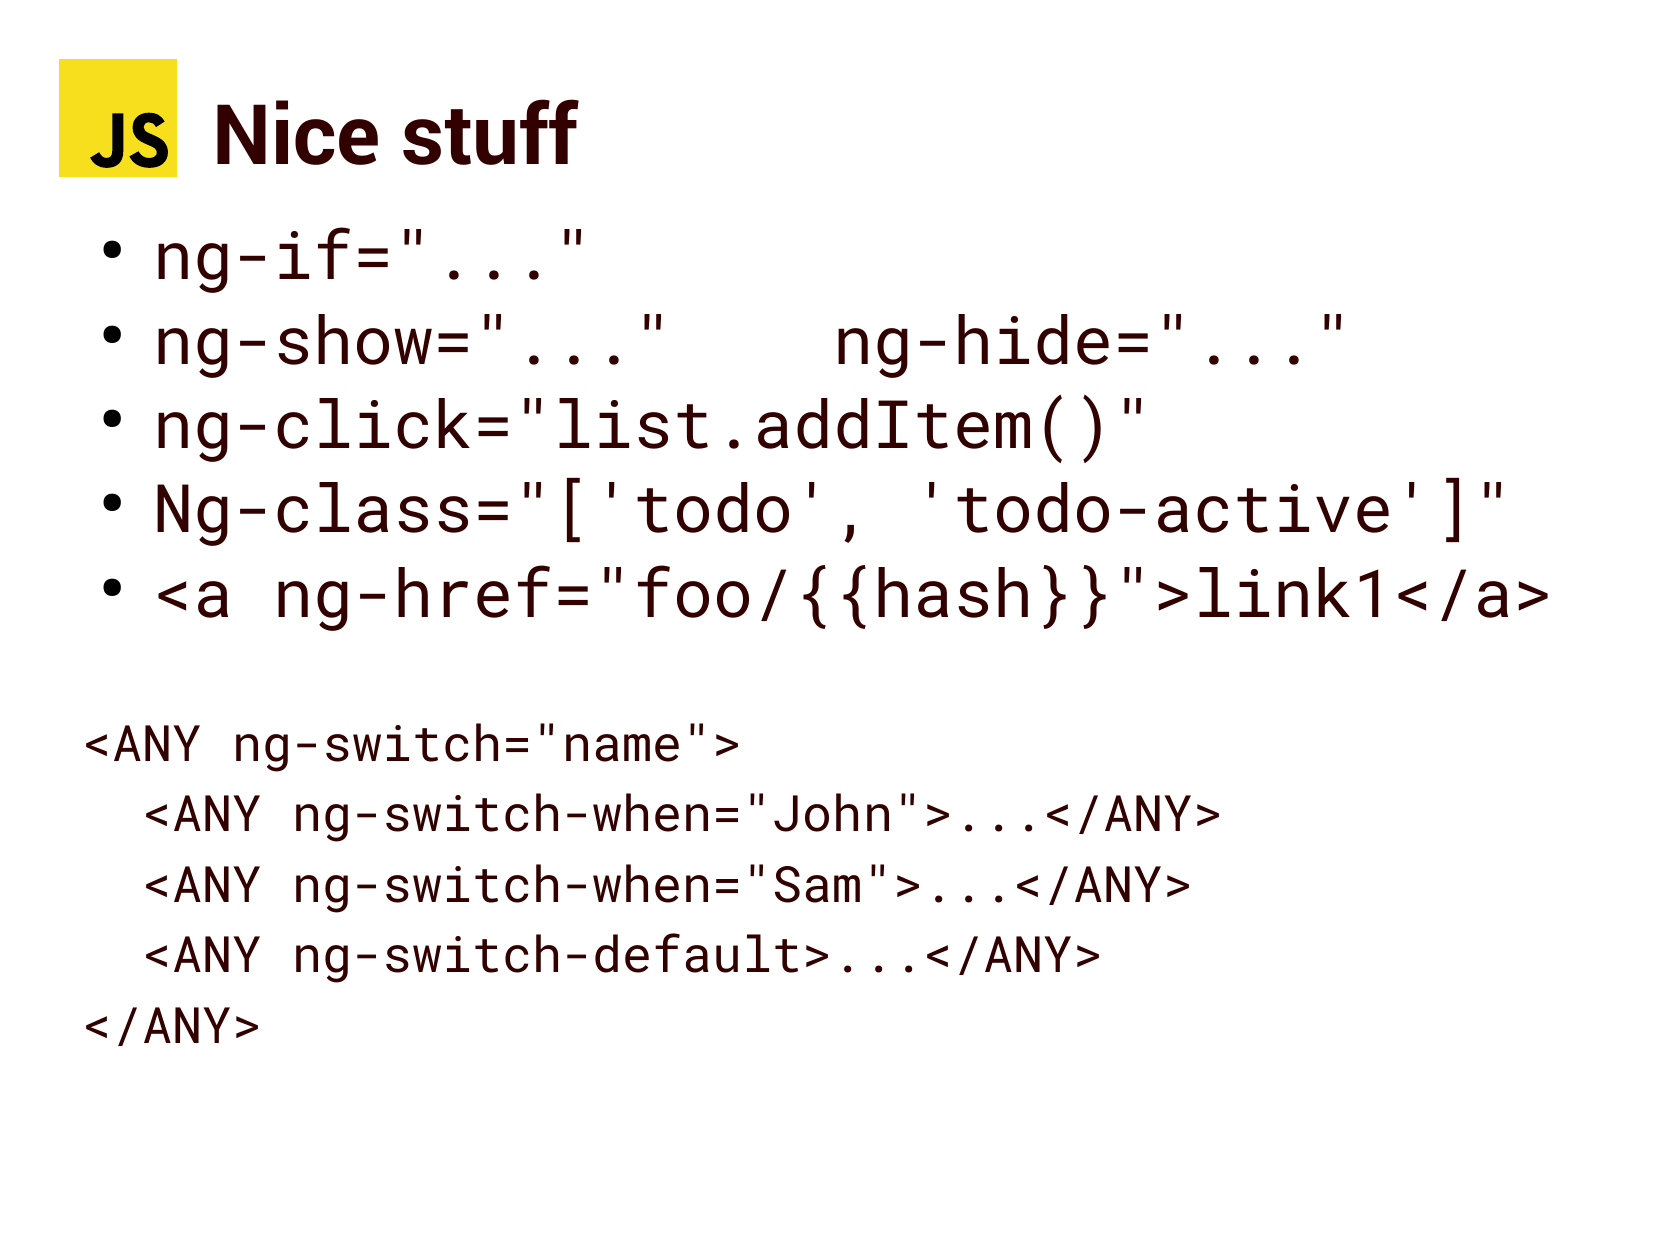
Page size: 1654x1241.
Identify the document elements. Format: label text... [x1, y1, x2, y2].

title Nice stuff [194, 72, 1559, 201]
list ng-if="..." ng-show="..." ng-hide="..." ng-click="list.addItem()" Ng-class="['todo', 'todo-active']" <a ng-href="foo/{{hash}}">link1</a> <ANY ng-switch="name"> <ANY ng-switch-when="John">...</ANY> <ANY ng-switch-when="Sam">...</ANY> <ANY ng-switch-default>...</ANY> </ANY> [82, 236, 1571, 1089]
